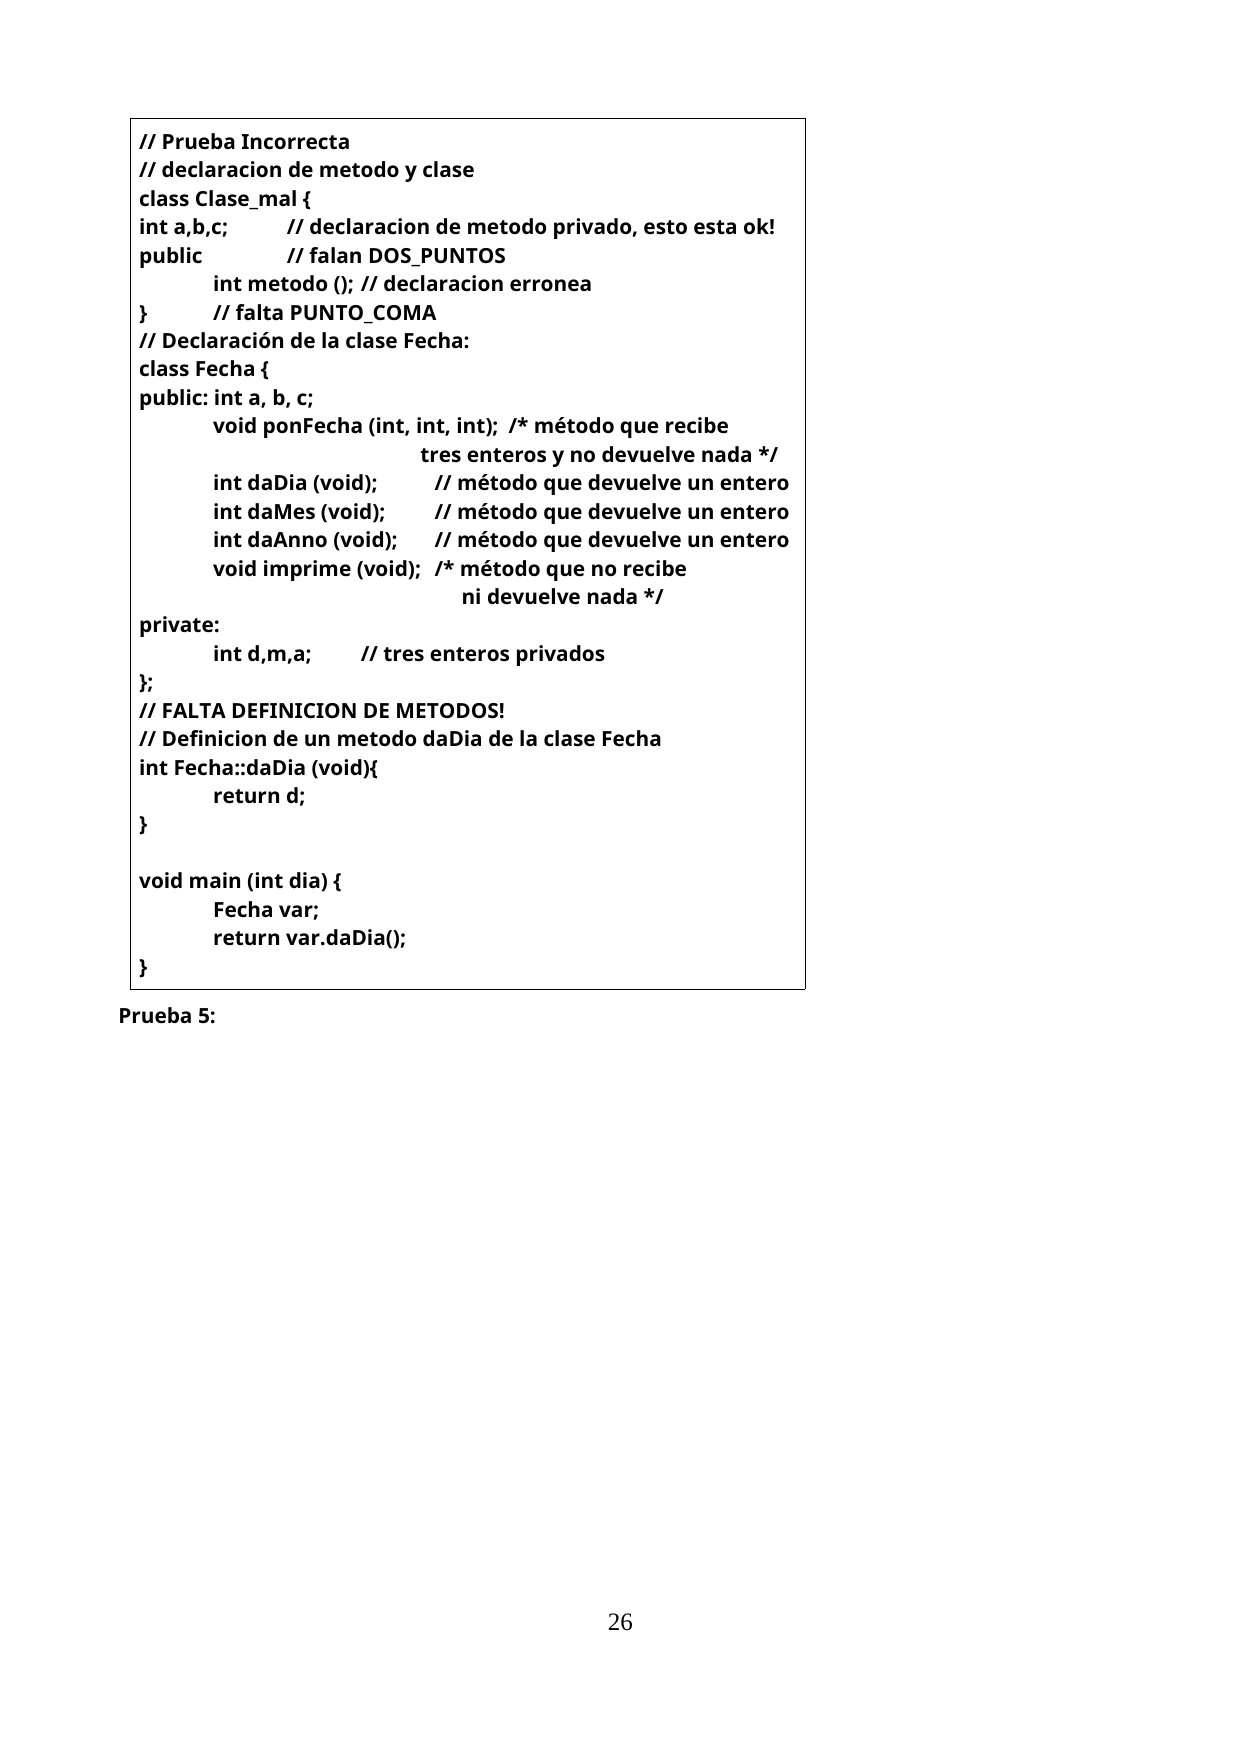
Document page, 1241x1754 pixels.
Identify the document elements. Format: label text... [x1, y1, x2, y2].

text int daMes (void); // método que devuelve un entero [139, 497, 796, 525]
text void main (int dia) { [139, 866, 796, 895]
text } // falta PUNTO_COMA [139, 298, 796, 326]
text Prueba 5: [118, 118, 1122, 1029]
text public // falan DOS_PUNTOS [139, 241, 796, 269]
text public: int a, b, c; [139, 383, 796, 411]
text // Definicion de un metodo daDia de la clase Fecha [139, 724, 796, 753]
text int daAnno (void); // método que devuelve un entero [139, 525, 796, 554]
text int metodo (); // declaracion erronea [139, 269, 796, 298]
text ni devuelve nada */ [139, 582, 796, 611]
text int daDia (void); // método que devuelve un entero [139, 468, 796, 497]
text int Fecha::daDia (void){ [139, 753, 796, 781]
text return d; [139, 781, 796, 809]
text } [139, 952, 796, 980]
text Fecha var; [139, 895, 796, 923]
text // Prueba Incorrecta [139, 127, 796, 156]
text }; [139, 667, 796, 696]
text // declaracion de metodo y clase [139, 156, 796, 184]
text [131, 119, 805, 989]
text class Clase_mal { [139, 184, 796, 212]
text int d,m,a; // tres enteros privados [139, 639, 796, 667]
text // Declaración de la clase Fecha: [139, 326, 796, 354]
text int a,b,c; // declaracion de metodo privado, esto esta ok! [139, 212, 796, 241]
text // FALTA DEFINICION DE METODOS! [139, 696, 796, 724]
text } [139, 809, 796, 838]
text private: [139, 611, 796, 639]
text return var.daDia(); [139, 923, 796, 952]
text class Fecha { [139, 354, 796, 383]
text void imprime (void); /* método que no recibe [139, 554, 796, 582]
text void ponFecha (int, int, int); /* método que recibe tres enteros y no devuelve nada */ [139, 411, 796, 468]
